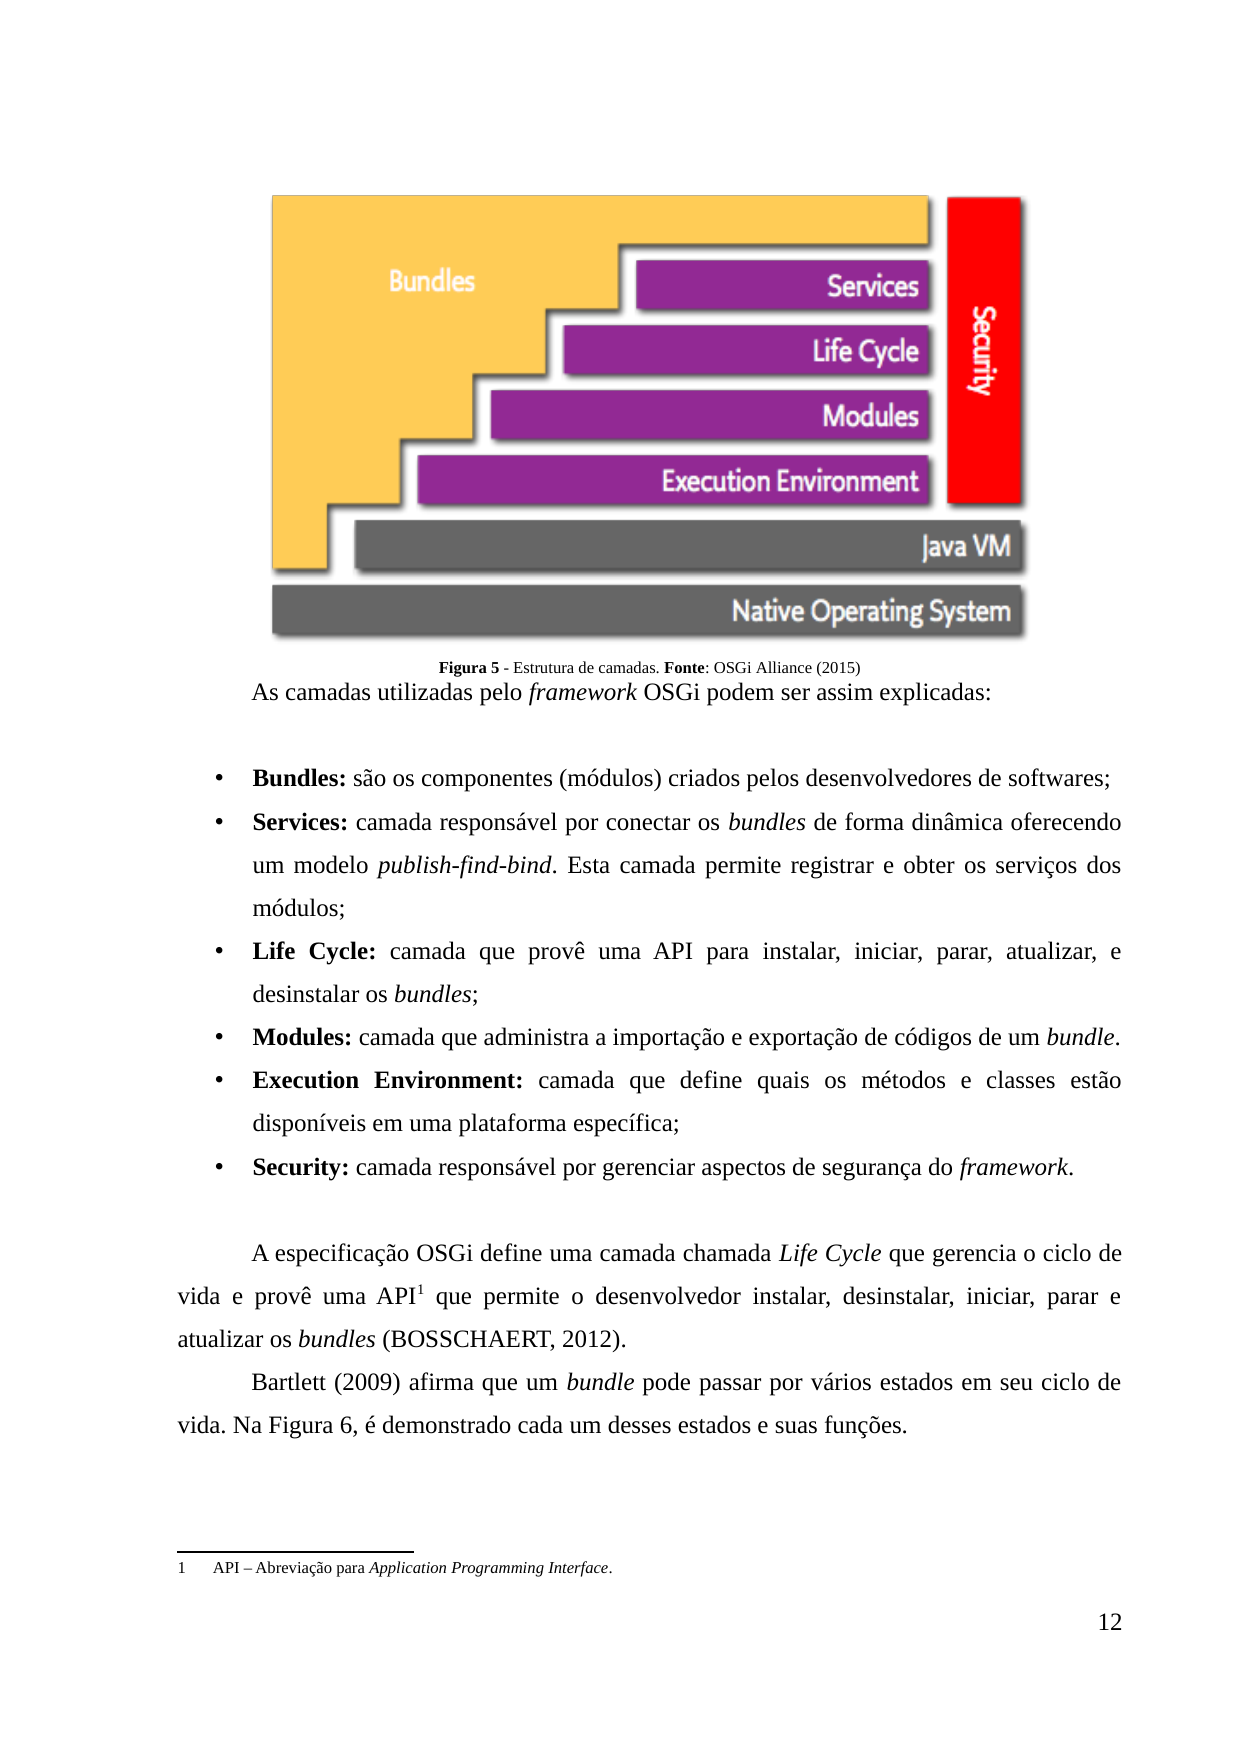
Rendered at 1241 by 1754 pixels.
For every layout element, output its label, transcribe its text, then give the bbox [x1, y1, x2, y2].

list Services: camada responsável por conectar os bundles de forma dinâmica oferecendo um modelo publish-find-bind. Esta camada permite registrar e obter os serviços dos módulos; [215, 807, 1122, 922]
list Bundles: são os componentes (módulos) criados pelos desenvolvedores de softwares; [215, 763, 1122, 792]
picture [254, 177, 1045, 659]
text A especificação OSGi define uma camada chamada Life Cycle que gerencia o ciclo de vida e provê uma API que permite o desenvolvedor instalar, desinstalar, iniciar, parar e atualizar os bundles (BOSSCHAERT, 2012). [177, 1238, 1122, 1353]
text Figura 5 - Estrutura de camadas. Fonte: OSGi Alliance (2015) [255, 659, 1044, 677]
text API – Abreviação para Application Programming Interface. [177, 1558, 1122, 1577]
list Life Cycle: camada que provê uma API para instalar, iniciar, parar, atualizar, e desinstalar os bundles; [215, 936, 1122, 1008]
list Modules: camada que administra a importação e exportação de códigos de um bundle. [215, 1022, 1122, 1051]
list Execution Environment: camada que define quais os métodos e classes estão disponíveis em uma plataforma específica; [215, 1065, 1122, 1137]
text As camadas utilizadas pelo framework OSGi podem ser assim explicadas: [177, 659, 1122, 706]
list Security: camada responsável por gerenciar aspectos de segurança do framework. [215, 1152, 1122, 1180]
text Bartlett (2009) afirma que um bundle pode passar por vários estados em seu ciclo de vida. Na Figura 6, é demonstrado cada um desses estados e suas funções. [177, 1367, 1122, 1439]
